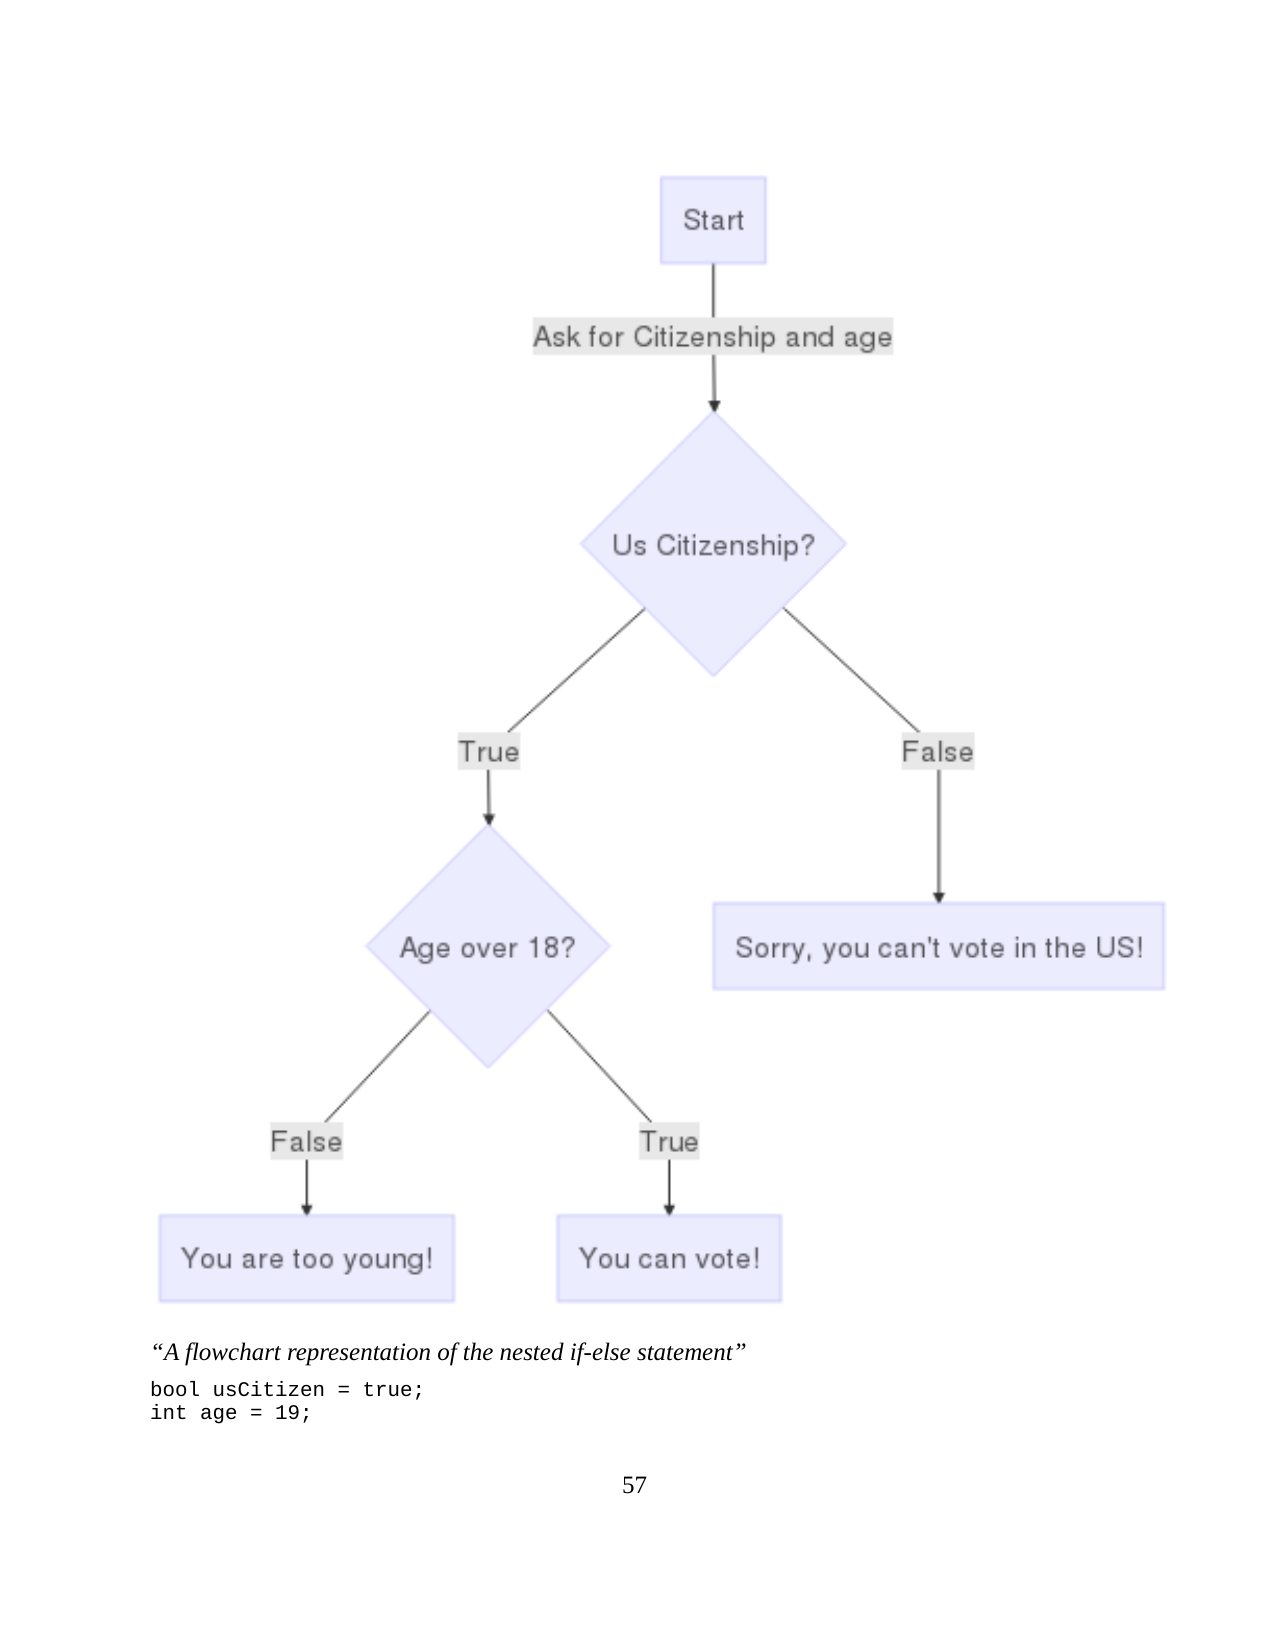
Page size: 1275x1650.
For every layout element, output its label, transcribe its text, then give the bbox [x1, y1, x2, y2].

text bool usCitizen = true; [150, 1379, 1125, 1402]
text “A flowchart representation of the nested if-else statement” [150, 1337, 1125, 1366]
picture [150, 150, 1196, 1325]
text int age = 19; [150, 1402, 1125, 1426]
